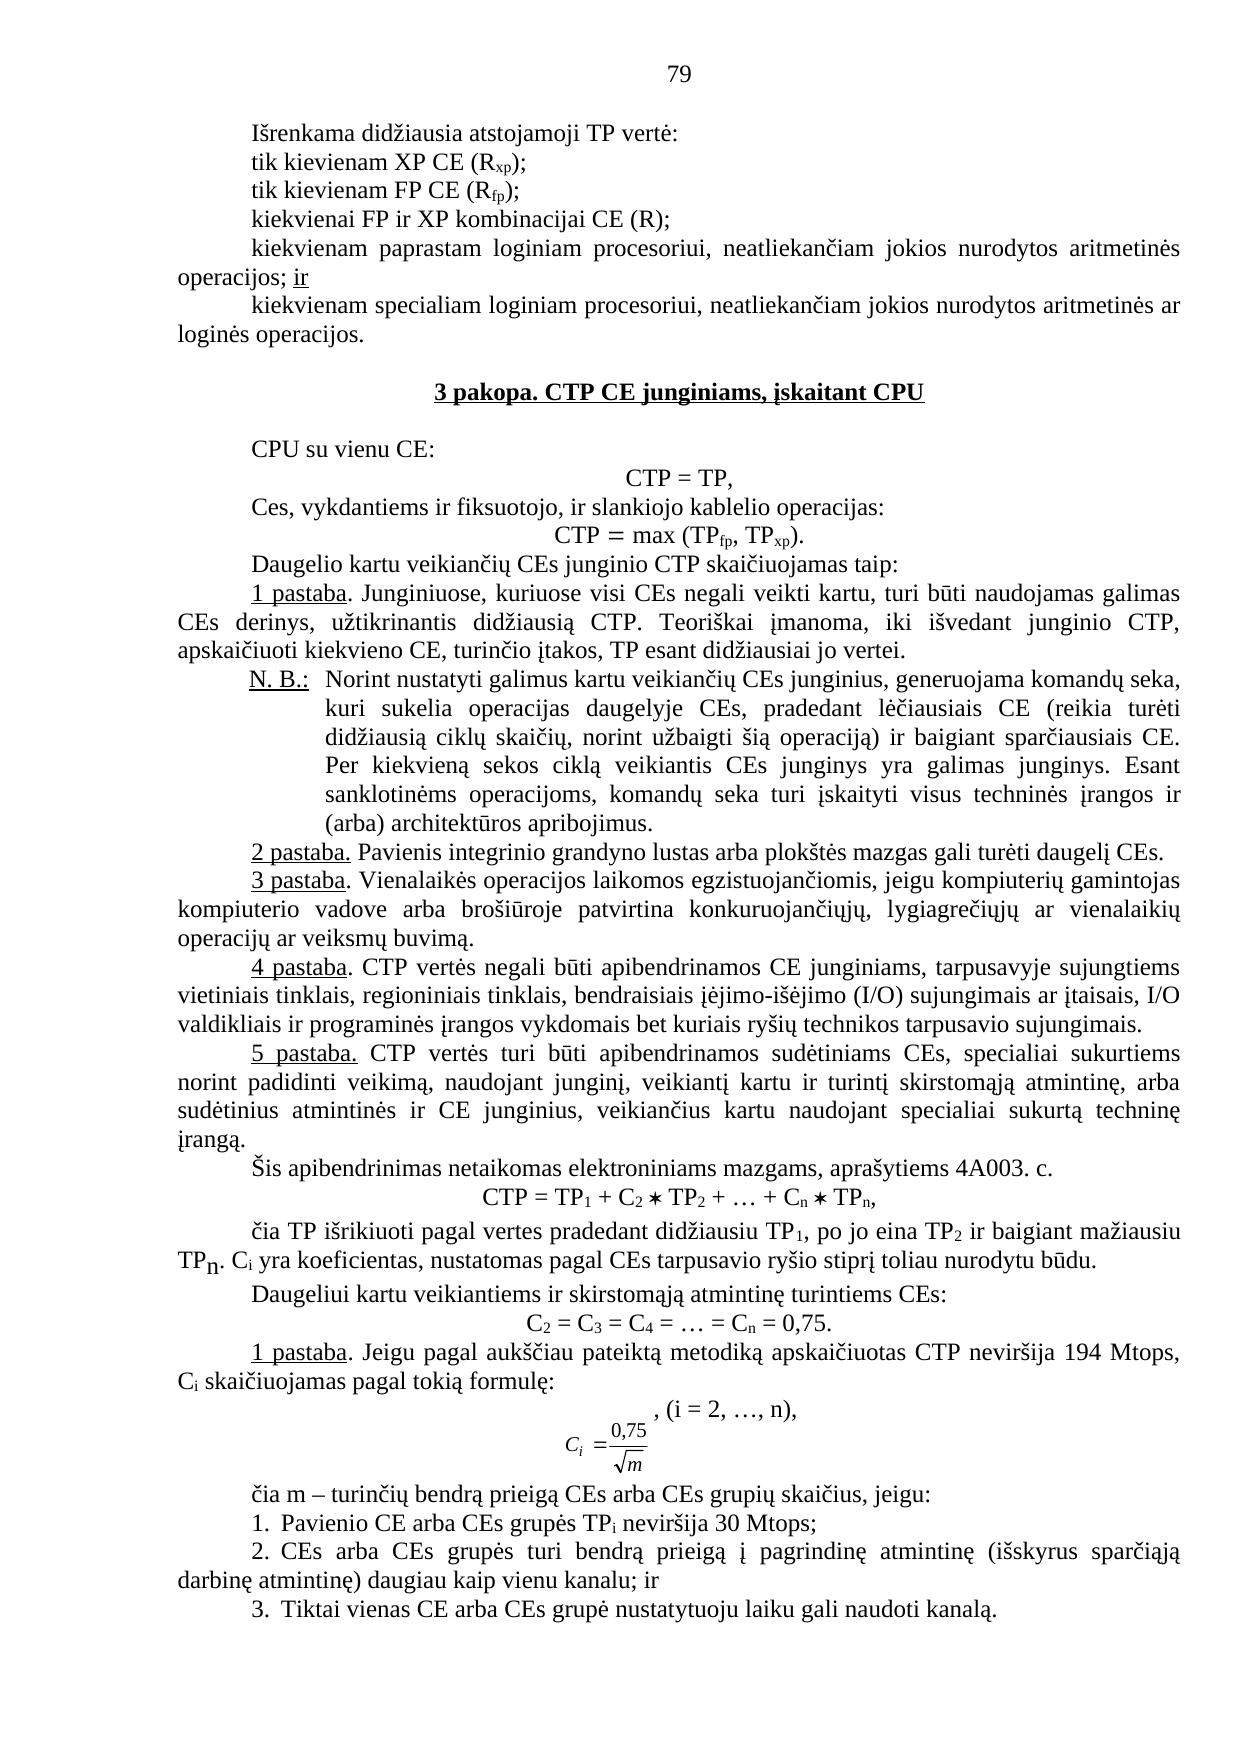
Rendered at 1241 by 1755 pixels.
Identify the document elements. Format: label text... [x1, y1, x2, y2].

text 3 pastaba. Vienalaikės operacijos laikomos egzistuojančiomis, jeigu kompiuterių gamintojas kompiuterio vadove arba brošiūroje patvirtina konkuruojančiųjų, lygiagrečiųjų ar vienalaikių operacijų ar veiksmų buvimą. [177, 866, 1181, 952]
text CTP = TP, [177, 463, 1181, 492]
text 5 pastaba. CTP vertės turi būti apibendrinamos sudėtiniams CEs, specialiai sukurtiems norint padidinti veikimą, naudojant junginį, veikiantį kartu ir turintį skirstomąją atmintinę, arba sudėtinius atmintinės ir CE junginius, veikiančius kartu naudojant specialiai sukurtą techninę įrangą. [177, 1038, 1181, 1153]
text 3. Tiktai vienas CE arba CEs grupė nustatytuoju laiku gali naudoti kanalą. [177, 1594, 1181, 1623]
text Išrenkama didžiausia atstojamoji TP vertė: [177, 118, 1181, 147]
text 4 pastaba. CTP vertės negali būti apibendrinamos CE junginiams, tarpusavyje sujungtiems vietiniais tinklais, regioniniais tinklais, bendraisiais įėjimo-išėjimo (I/O) sujungimais ar įtaisais, I/O valdikliais ir programinės įrangos vykdomais bet kuriais ryšių technikos tarpusavio sujungimais. [177, 952, 1181, 1038]
text 1. Pavienio CE arba CEs grupės TPi neviršija 30 Mtops; [177, 1508, 1181, 1536]
text 1 pastaba. Junginiuose, kuriuose visi CEs negali veikti kartu, turi būti naudojamas galimas CEs derinys, užtikrinantis didžiausią CTP. Teoriškai įmanoma, iki išvedant junginio CTP, apskaičiuoti kiekvieno CE, turinčio įtakos, TP esant didžiausiai jo vertei. [177, 578, 1181, 664]
text Šis apibendrinimas netaikomas elektroniniams mazgams, aprašytiems 4A003. c. [177, 1153, 1181, 1182]
text CTP = TP1 + C2  TP2 + … + Cn  TPn, [177, 1182, 1181, 1216]
text kiekvienam paprastam loginiam procesoriui, neatliekančiam jokios nurodytos aritmetinės operacijos; ir [177, 233, 1181, 291]
text Daugelio kartu veikiančių CEs junginio CTP skaičiuojamas taip: [177, 549, 1181, 578]
text 1 pastaba. Jeigu pagal aukščiau pateiktą metodiką apskaičiuotas CTP neviršija 194 Mtops, Ci skaičiuojamas pagal tokią formulę: [177, 1337, 1181, 1394]
text čia TP išrikiuoti pagal vertes pradedant didžiausiu TP1, po jo eina TP2 ir baigiant mažiausiu TPn. Ci yra koeficientas, nustatomas pagal CEs tarpusavio ryšio stiprį toliau nurodytu būdu. [177, 1216, 1181, 1279]
text , (i = 2, …, n), [177, 1394, 1181, 1479]
text CTP  max (TPfp, TPxp). [177, 521, 1181, 549]
text CPU su vienu CE: [177, 434, 1181, 463]
text 2. CEs arba CEs grupės turi bendrą prieigą į pagrindinę atmintinę (išskyrus sparčiąją darbinę atmintinę) daugiau kaip vienu kanalu; ir [177, 1536, 1181, 1594]
text kiekvienai FP ir XP kombinacijai CE (R); [177, 204, 1181, 233]
text čia m – turinčių bendrą prieigą CEs arba CEs grupių skaičius, jeigu: [177, 1479, 1181, 1508]
text tik kievienam XP CE (Rxp); [177, 147, 1181, 176]
text Ces, vykdantiems ir fiksuotojo, ir slankiojo kablelio operacijas: [177, 492, 1181, 521]
text N. B.: Norint nustatyti galimus kartu veikiančių CEs junginius, generuojama komandų seka, kuri sukelia operacijas daugelyje CEs, pradedant lėčiausiais CE (reikia turėti didžiausią ciklų skaičių, norint užbaigti šią operaciją) ir baigiant sparčiausiais CE. Per kiekvieną sekos ciklą veikiantis CEs junginys yra galimas junginys. Esant sanklotinėms operacijoms, komandų seka turi įskaityti visus techninės įrangos ir (arba) architektūros apribojimus. [248, 664, 1181, 837]
text tik kievienam FP CE (Rfp); [177, 176, 1181, 204]
text 2 pastaba. Pavienis integrinio grandyno lustas arba plokštės mazgas gali turėti daugelį CEs. [177, 837, 1181, 866]
text 3 pakopa. CTP CE junginiams, įskaitant CPU [177, 377, 1181, 406]
text C2 = C3 = C4 = … = Cn = 0,75. [177, 1308, 1181, 1337]
text Daugeliui kartu veikiantiems ir skirstomąją atmintinę turintiems CEs: [177, 1279, 1181, 1308]
text kiekvienam specialiam loginiam procesoriui, neatliekančiam jokios nurodytos aritmetinės ar loginės operacijos. [177, 291, 1181, 348]
